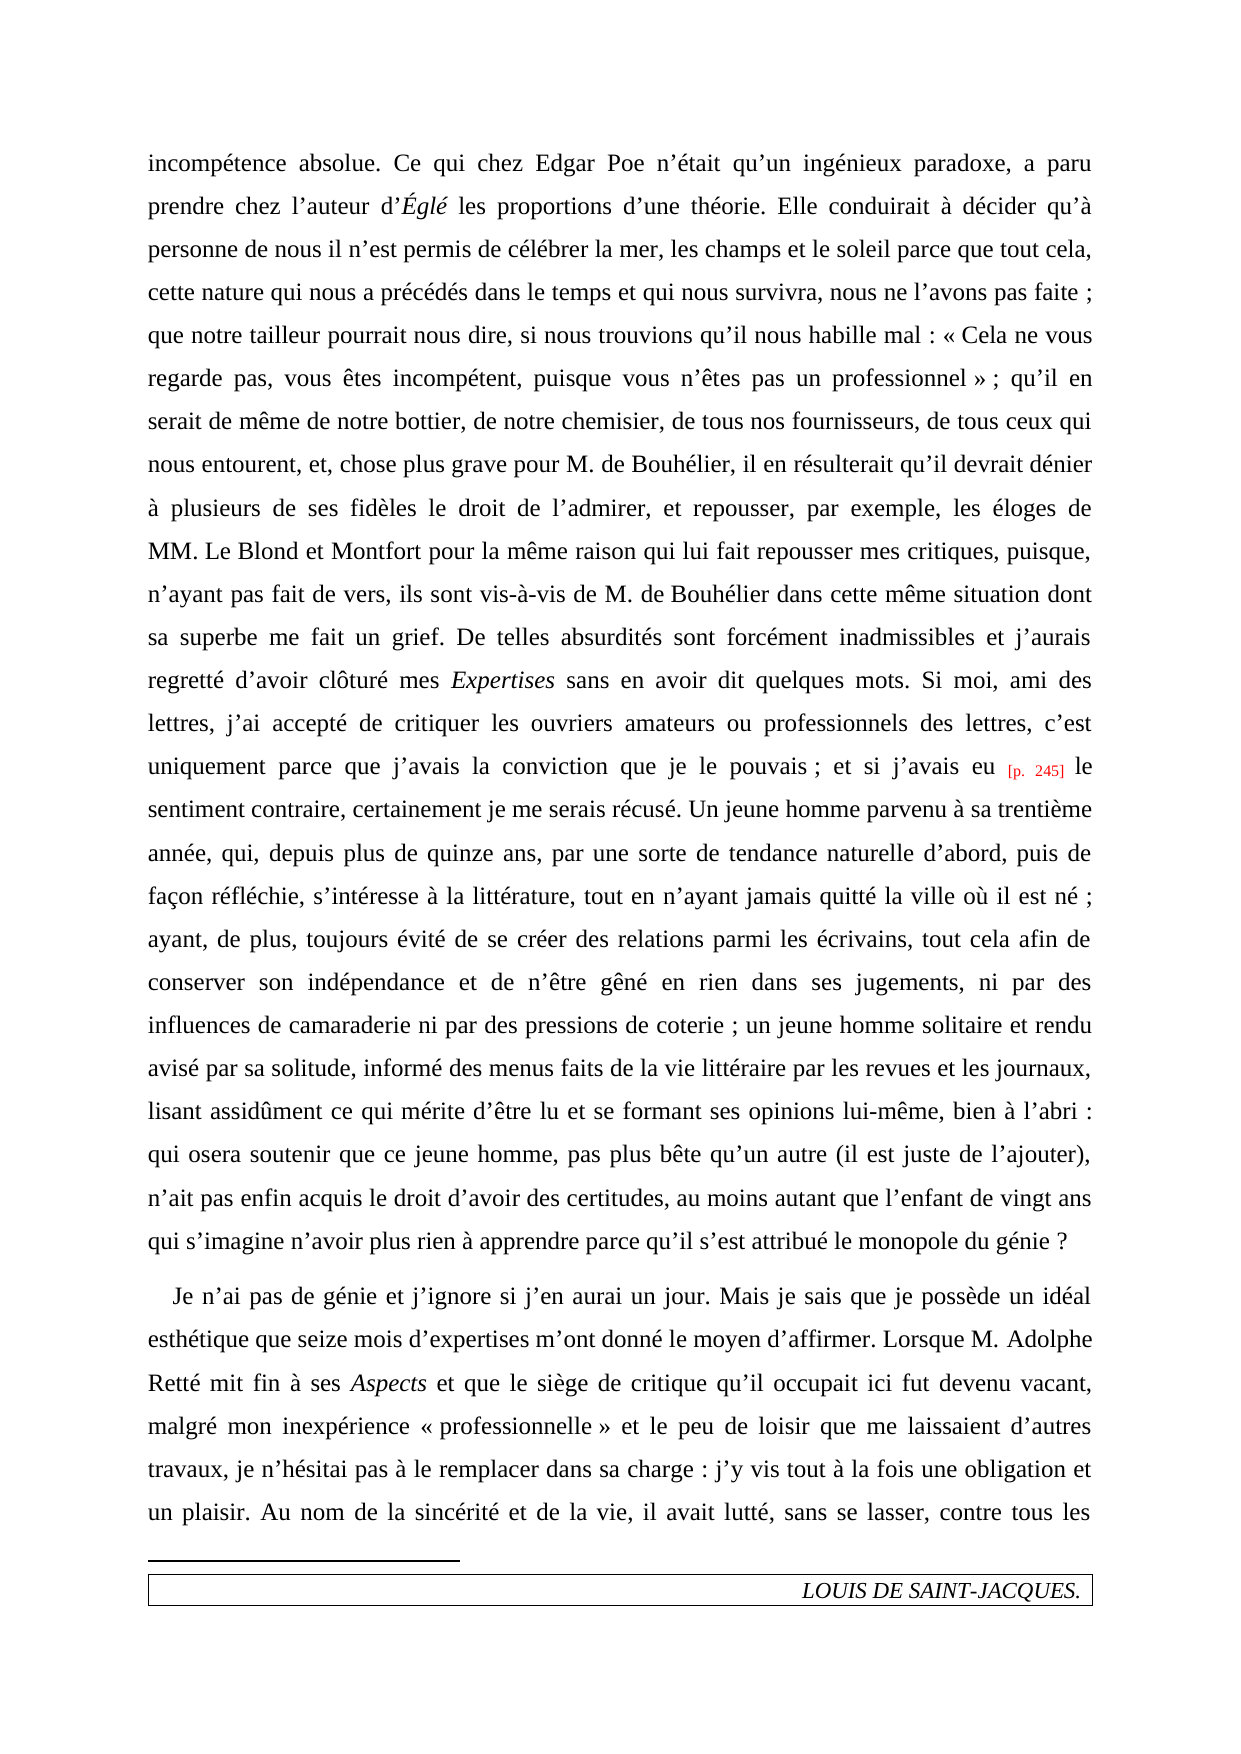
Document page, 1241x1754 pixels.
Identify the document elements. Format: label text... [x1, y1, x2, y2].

text LOUIS DE SAINT-JACQUES. [149, 1575, 1092, 1605]
text incompétence absolue. Ce qui chez Edgar Poe n’était qu’un ingénieux paradoxe, a paru prendre chez l’auteur d’Églé les proportions d’une théorie. Elle conduirait à décider qu’à personne de nous il n’est permis de célébrer la mer, les champs et le soleil parce que tout cela, cette nature qui nous a précédés dans le temps et qui nous survivra, nous ne l’avons pas faite ; que notre tailleur pourrait nous dire, si nous trouvions qu’il nous habille mal : « Cela ne vous regarde pas, vous êtes incompétent, puisque vous n’êtes pas un professionnel » ; qu’il en serait de même de notre bottier, de notre chemisier, de tous nos fournisseurs, de tous ceux qui nous entourent, et, chose plus grave pour M. de Bouhélier, il en résulterait qu’il devrait dénier à plusieurs de ses fidèles le droit de l’admirer, et repousser, par exemple, les éloges de MM. Le Blond et Montfort pour la même raison qui lui fait repousser mes critiques, puisque, n’ayant pas fait de vers, ils sont vis-à-vis de M. de Bouhélier dans cette même situation dont sa superbe me fait un grief. De telles absurdités sont forcément inadmissibles et j’aurais regretté d’avoir clôturé mes Expertises sans en avoir dit quelques mots. Si moi, ami des lettres, j’ai accepté de critiquer les ouvriers amateurs ou professionnels des lettres, c’est uniquement parce que j’avais la conviction que je le pouvais ; et si j’avais eu [p. 245] le sentiment contraire, certainement je me serais récusé. Un jeune homme parvenu à sa trentième année, qui, depuis plus de quinze ans, par une sorte de tendance naturelle d’abord, puis de façon réfléchie, s’intéresse à la littérature, tout en n’ayant jamais quitté la ville où il est né ; ayant, de plus, toujours évité de se créer des relations parmi les écrivains, tout cela afin de conserver son indépendance et de n’être gêné en rien dans ses jugements, ni par des influences de camaraderie ni par des pressions de coterie ; un jeune homme solitaire et rendu avisé par sa solitude, informé des menus faits de la vie littéraire par les revues et les journaux, lisant assidûment ce qui mérite d’être lu et se formant ses opinions lui-même, bien à l’abri : qui osera soutenir que ce jeune homme, pas plus bête qu’un autre (il est juste de l’ajouter), n’ait pas enfin acquis le droit d’avoir des certitudes, au moins autant que l’enfant de vingt ans qui s’imagine n’avoir plus rien à apprendre parce qu’il s’est attribué le monopole du génie ? [148, 148, 1093, 1254]
text Je n’ai pas de génie et j’ignore si j’en aurai un jour. Mais je sais que je possède un idéal esthétique que seize mois d’expertises m’ont donné le moyen d’affirmer. Lorsque M. Adolphe Retté mit fin à ses Aspects et que le siège de critique qu’il occupait ici fut devenu vacant, malgré mon inexpérience « professionnelle » et le peu de loisir que me laissaient d’autres travaux, je n’hésitai pas à le remplacer dans sa charge : j’y vis tout à la fois une obligation et un plaisir. Au nom de la sincérité et de la vie, il avait lutté, sans se lasser, contre tous les [148, 1281, 1093, 1526]
